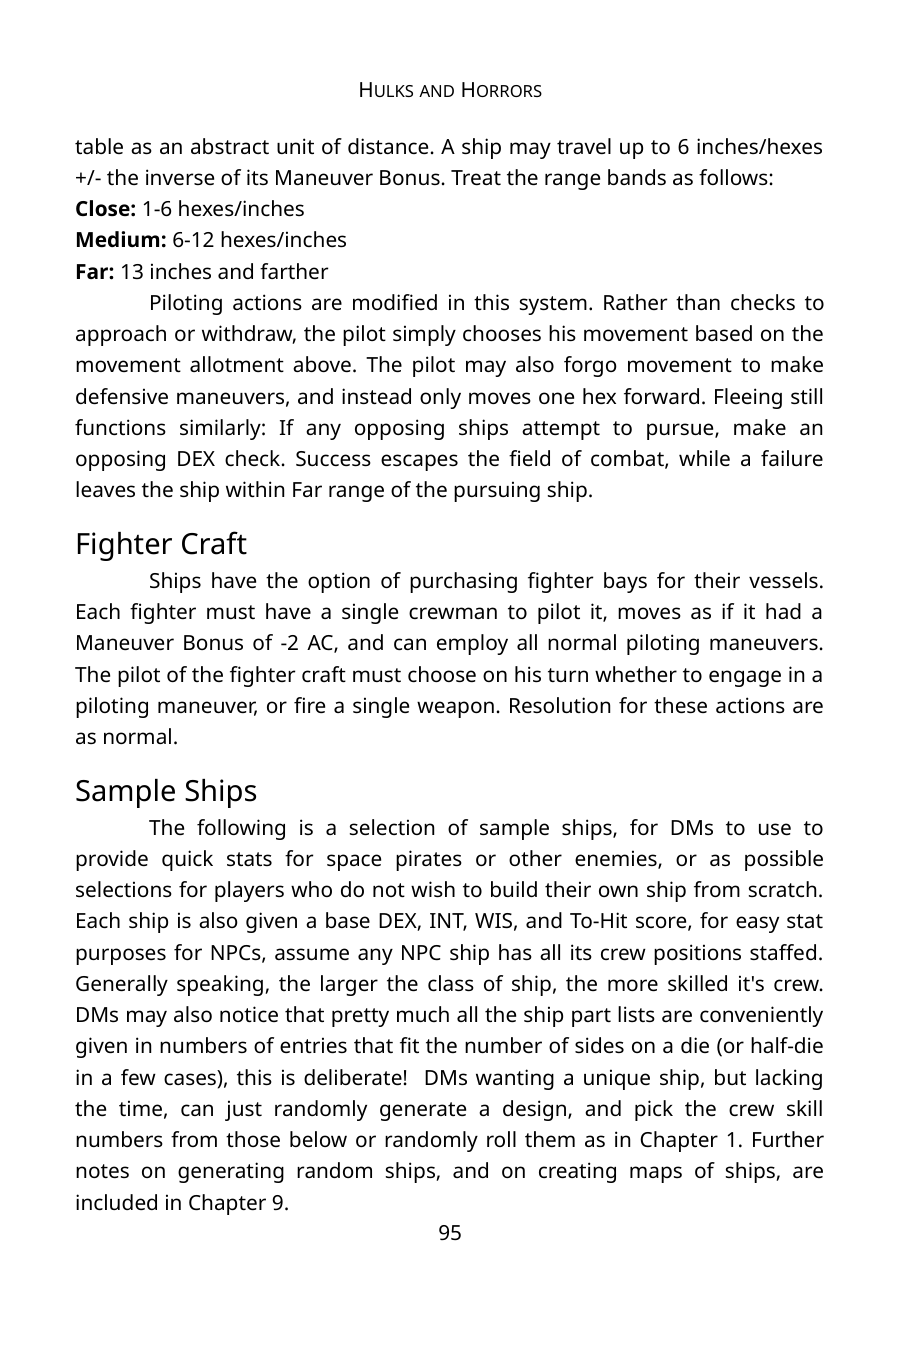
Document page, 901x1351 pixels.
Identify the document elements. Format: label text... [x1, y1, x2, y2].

text table as an abstract unit of distance. A ship may travel up to 6 inches/hexes +/- the inverse of its Maneuver Bonus. Treat the range bands as follows: [75, 132, 825, 192]
subtitle Fighter Craft [75, 523, 825, 563]
text Ships have the option of purchasing fighter bays for their vessels. Each fighter must have a single crewman to pilot it, moves as if it had a Maneuver Bonus of -2 AC, and can employ all normal piloting maneuvers. The pilot of the fighter craft must choose on his turn whether to engage in a piloting maneuver, or fire a single weapon. Resolution for these actions are as normal. [75, 566, 825, 751]
text The following is a selection of sample ships, for DMs to use to provide quick stats for space pirates or other enemies, or as possible selections for players who do not wish to build their own ship from scratch. Each ship is also given a base DEX, INT, WIS, and To-Hit score, for easy stat purposes for NPCs, assume any NPC ship has all its crew positions staffed. Generally speaking, the larger the class of ship, the more skilled it's crew. DMs may also notice that pretty much all the ship part lists are conveniently given in numbers of entries that fit the number of sides on a die (or half-die in a few cases), this is deliberate! DMs wanting a unique ship, but lacking the time, can just randomly generate a design, and pick the crew skill numbers from those below or randomly roll them as in Chapter 1. Further notes on generating random ships, and on creating maps of ships, are included in Chapter 9. [75, 813, 825, 1216]
subtitle Sample Ships [75, 770, 825, 810]
text Close: 1-6 hexes/inches [75, 194, 825, 223]
text Piloting actions are modified in this system. Rather than checks to approach or withdraw, the pilot simply chooses his movement based on the movement allotment above. The pilot may also forgo movement to make defensive maneuvers, and instead only moves one hex forward. Fleeing still functions similarly: If any opposing ships attempt to pursue, make an opposing DEX check. Success escapes the field of combat, while a failure leaves the ship within Far range of the pursuing ship. [75, 288, 825, 504]
text Far: 13 inches and farther [75, 257, 825, 285]
text Medium: 6-12 hexes/inches [75, 226, 825, 254]
